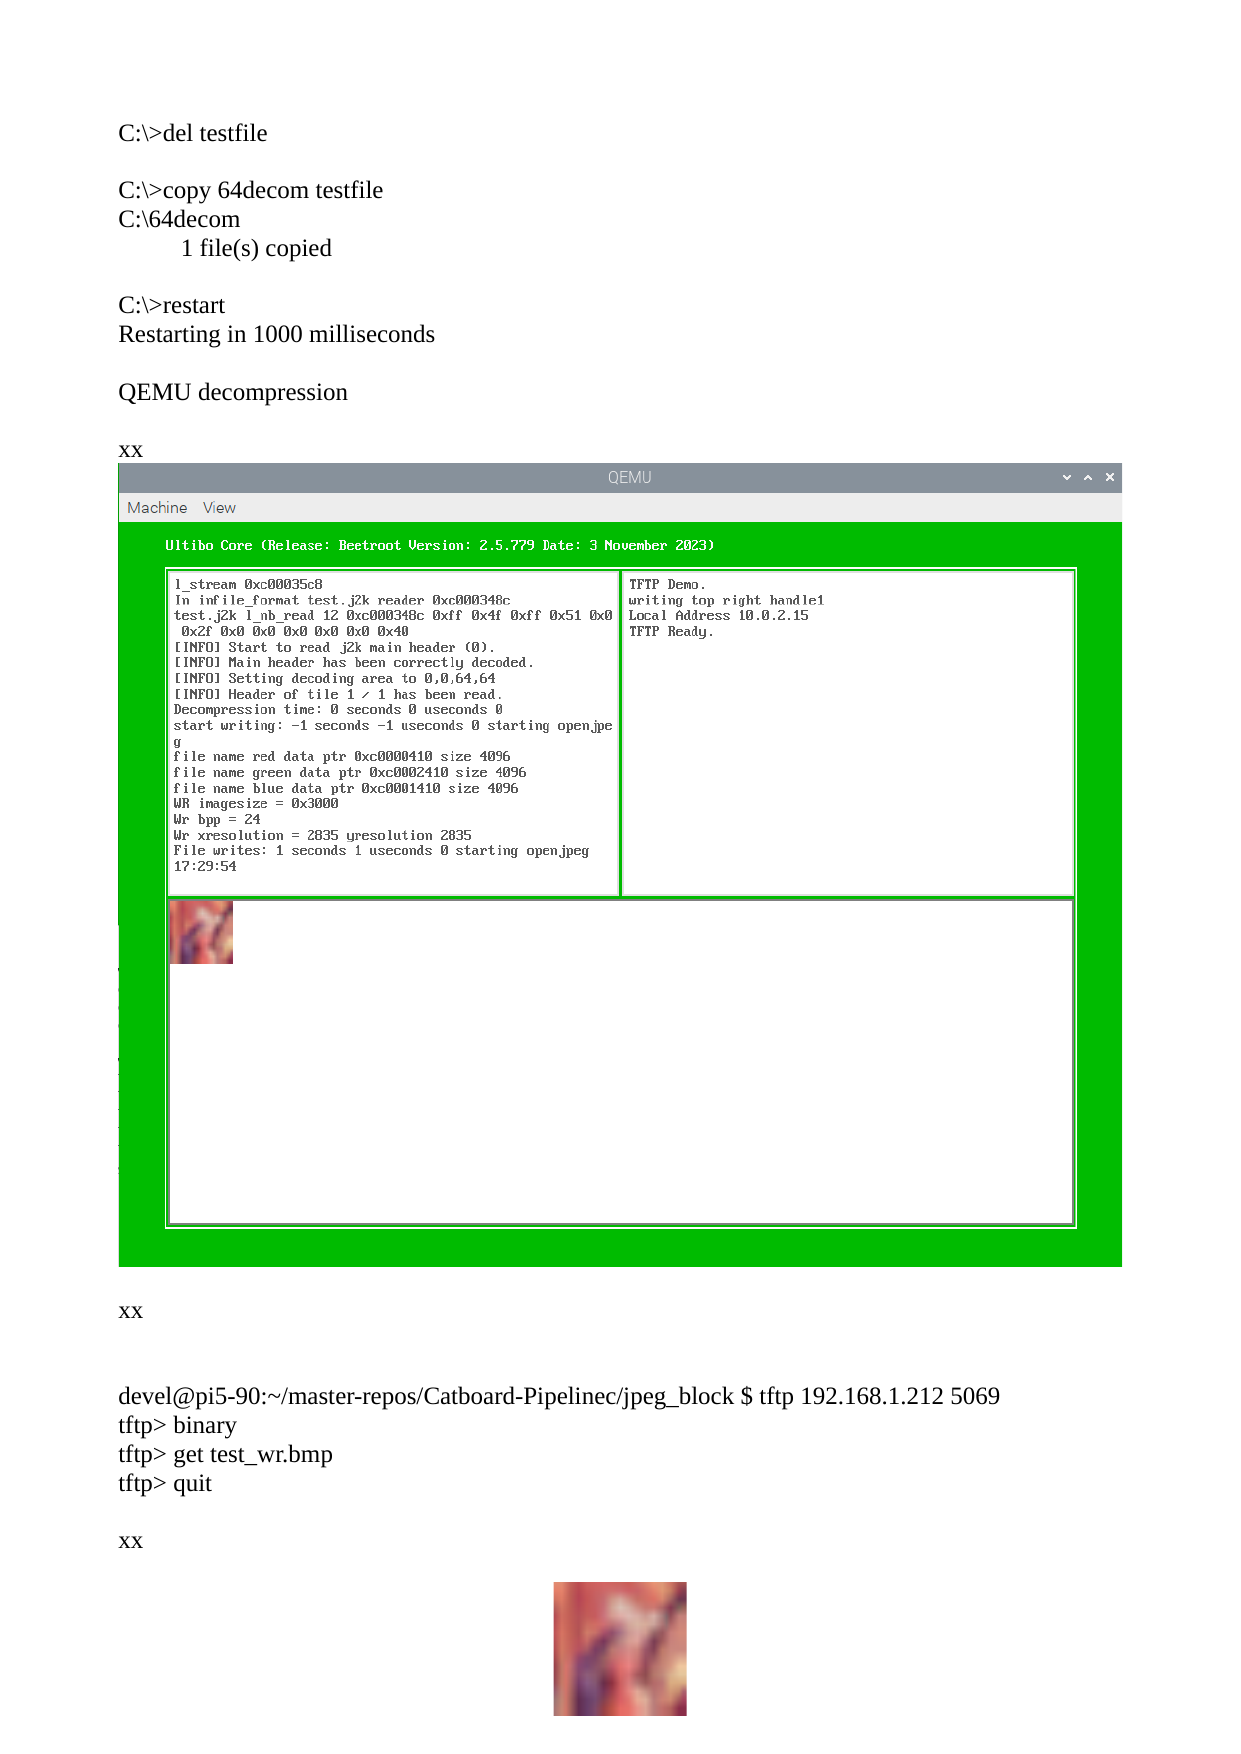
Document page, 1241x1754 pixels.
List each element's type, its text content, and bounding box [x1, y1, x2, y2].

text C:\64decom [118, 204, 1122, 233]
text tftp> binary [118, 1410, 1122, 1439]
text QEMU decompression [118, 377, 1122, 406]
text devel@pi5-90:~/master-repos/Catboard-Pipelinec/jpeg_block $ tftp 192.168.1.212 5069 [118, 1381, 1122, 1410]
text tftp> quit [118, 1468, 1122, 1496]
text C:\>del testfile [118, 118, 1122, 147]
text C:\>restart [118, 291, 1122, 319]
picture [118, 463, 1123, 1267]
text Restarting in 1000 milliseconds [118, 319, 1122, 348]
text xx [118, 434, 1122, 463]
text 1 file(s) copied [118, 233, 1122, 262]
text xx [118, 1525, 1122, 1583]
text C:\>copy 64decom testfile [118, 176, 1122, 204]
text xx [118, 1295, 1122, 1324]
picture [553, 1582, 687, 1716]
text tftp> get test_wr.bmp [118, 1439, 1122, 1468]
